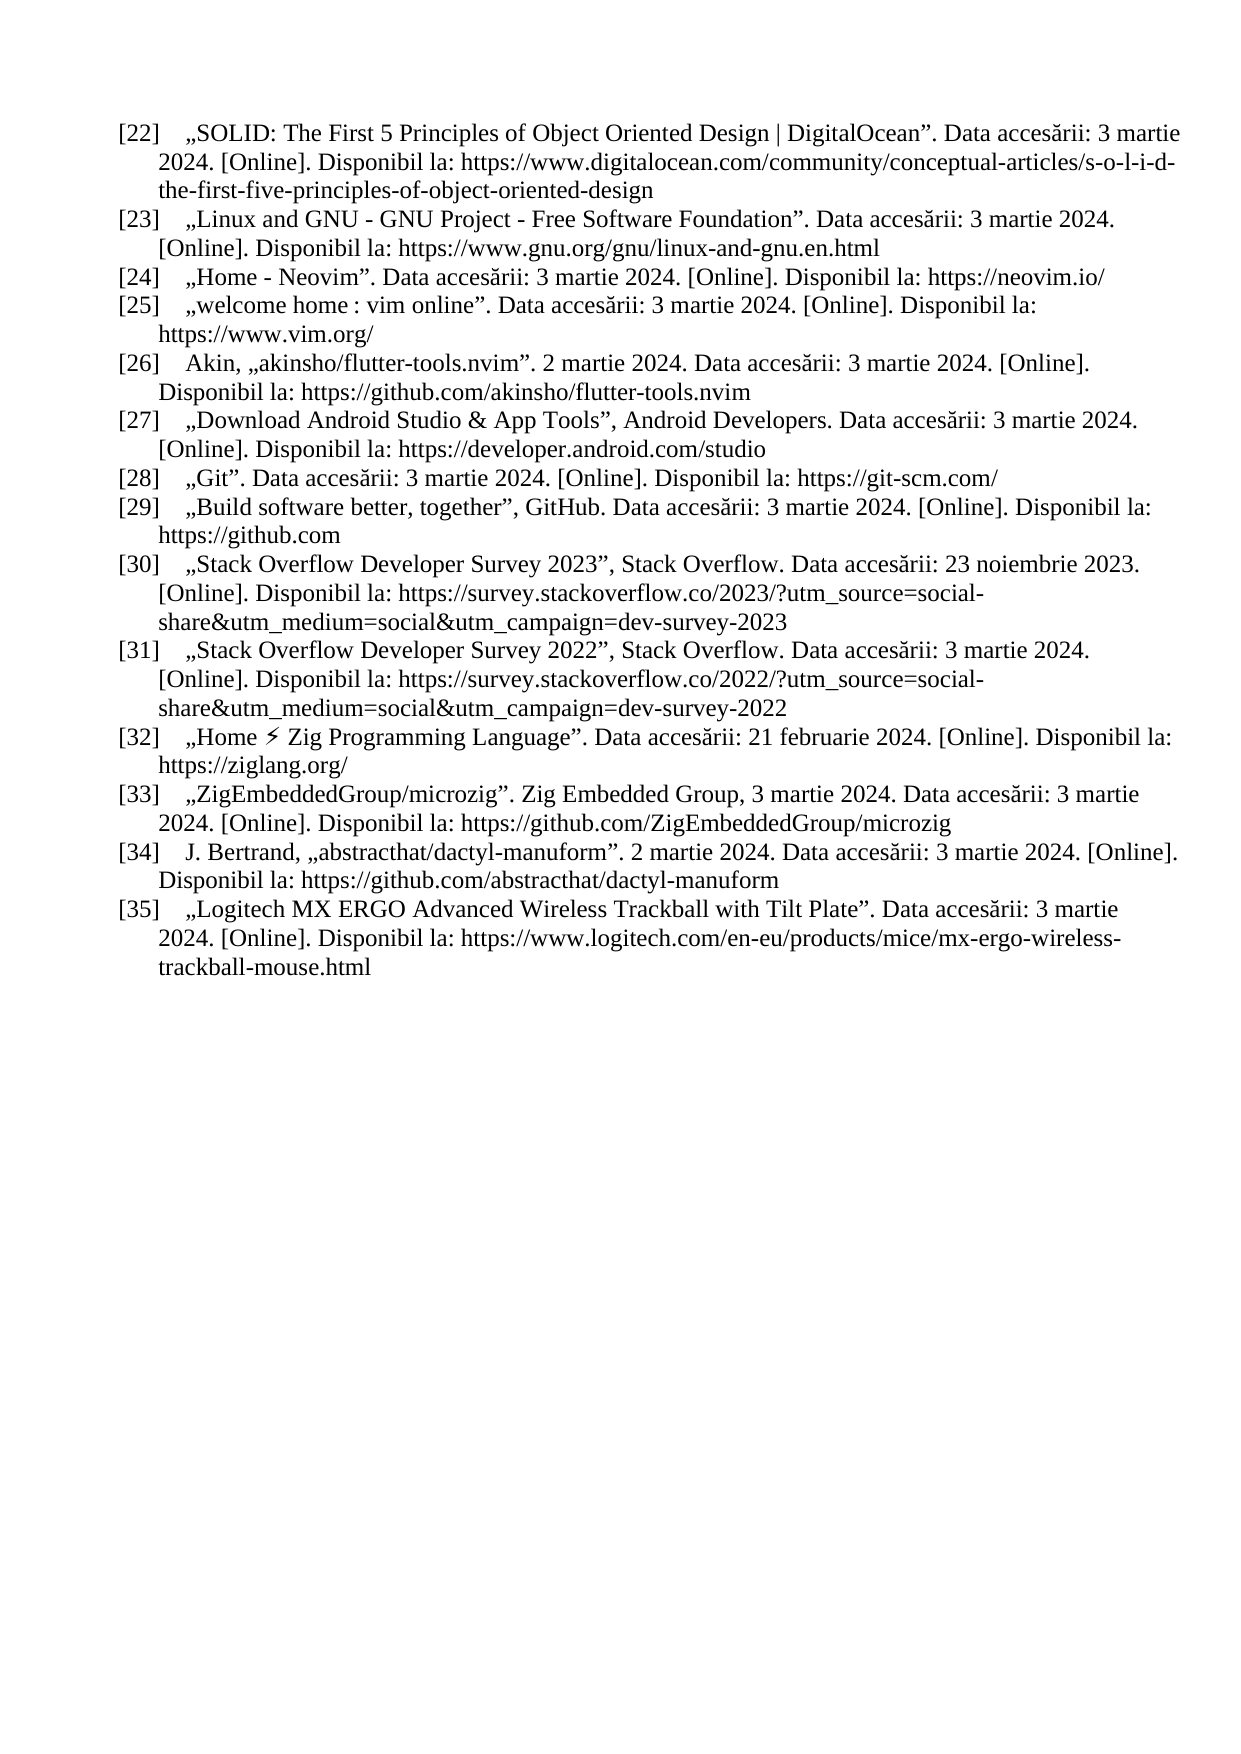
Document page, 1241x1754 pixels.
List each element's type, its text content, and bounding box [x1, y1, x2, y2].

text [25] „welcome home : vim online”. Data accesării: 3 martie 2024. [Online]. Disponibil la: https://www.vim.org/ [118, 291, 1181, 348]
text [26] Akin, „akinsho/flutter-tools.nvim”. 2 martie 2024. Data accesării: 3 martie 2024. [Online]. Disponibil la: https://github.com/akinsho/flutter-tools.nvim [118, 348, 1181, 406]
text [32] „Home ⚡ Zig Programming Language”. Data accesării: 21 februarie 2024. [Online]. Disponibil la: https://ziglang.org/ [118, 722, 1181, 779]
text [23] „Linux and GNU - GNU Project - Free Software Foundation”. Data accesării: 3 martie 2024. [Online]. Disponibil la: https://www.gnu.org/gnu/linux-and-gnu.en.html [118, 204, 1181, 262]
text [35] „Logitech MX ERGO Advanced Wireless Trackball with Tilt Plate”. Data accesării: 3 martie 2024. [Online]. Disponibil la: https://www.logitech.com/en-eu/products/mice/mx-ergo-wireless-trackball-mouse.html [118, 894, 1181, 981]
text [29] „Build software better, together”, GitHub. Data accesării: 3 martie 2024. [Online]. Disponibil la: https://github.com [118, 492, 1181, 549]
text [24] „Home - Neovim”. Data accesării: 3 martie 2024. [Online]. Disponibil la: https://neovim.io/ [118, 262, 1181, 291]
text [33] „ZigEmbeddedGroup/microzig”. Zig Embedded Group, 3 martie 2024. Data accesării: 3 martie 2024. [Online]. Disponibil la: https://github.com/ZigEmbeddedGroup/microzig [118, 779, 1181, 837]
text [27] „Download Android Studio & App Tools”, Android Developers. Data accesării: 3 martie 2024. [Online]. Disponibil la: https://developer.android.com/studio [118, 406, 1181, 463]
text [31] „Stack Overflow Developer Survey 2022”, Stack Overflow. Data accesării: 3 martie 2024. [Online]. Disponibil la: https://survey.stackoverflow.co/2022/?utm_source=social-share&utm_medium=social&utm_campaign=dev-survey-2022 [118, 636, 1181, 722]
text [22] „SOLID: The First 5 Principles of Object Oriented Design | DigitalOcean”. Data accesării: 3 martie 2024. [Online]. Disponibil la: https://www.digitalocean.com/community/conceptual-articles/s-o-l-i-d-the-first-five-principles-of-object-oriented-design [118, 118, 1181, 204]
text [30] „Stack Overflow Developer Survey 2023”, Stack Overflow. Data accesării: 23 noiembrie 2023. [Online]. Disponibil la: https://survey.stackoverflow.co/2023/?utm_source=social-share&utm_medium=social&utm_campaign=dev-survey-2023 [118, 549, 1181, 636]
text [28] „Git”. Data accesării: 3 martie 2024. [Online]. Disponibil la: https://git-scm.com/ [118, 463, 1181, 492]
text [34] J. Bertrand, „abstracthat/dactyl-manuform”. 2 martie 2024. Data accesării: 3 martie 2024. [Online]. Disponibil la: https://github.com/abstracthat/dactyl-manuform [118, 837, 1181, 894]
